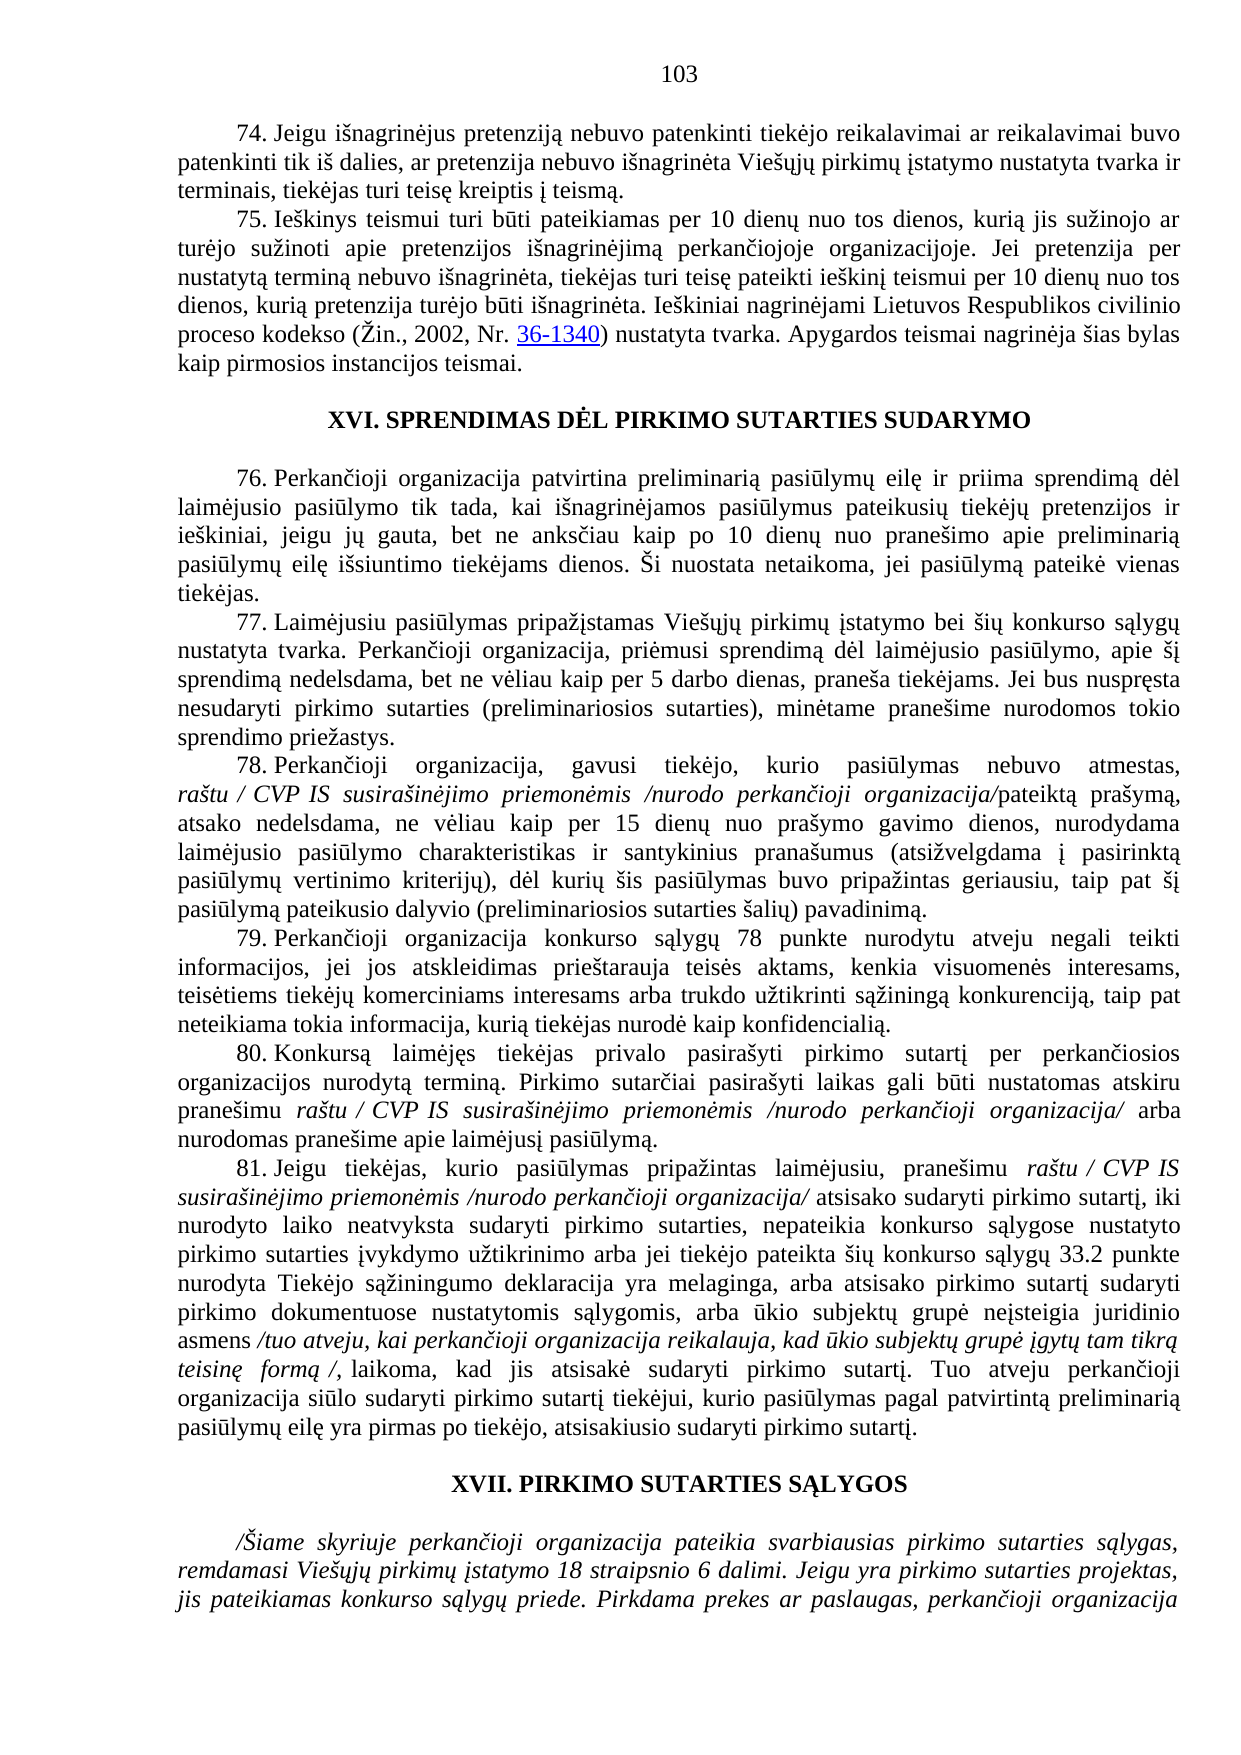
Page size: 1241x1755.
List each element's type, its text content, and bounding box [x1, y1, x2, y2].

text XVII. PIRKIMO SUTARTIES SĄLYGOS [177, 1469, 1181, 1498]
text 75. Ieškinys teismui turi būti pateikiamas per 10 dienų nuo tos dienos, kurią jis sužinojo ar turėjo sužinoti apie pretenzijos išnagrinėjimą perkančiojoje organizacijoje. Jei pretenzija per nustatytą terminą nebuvo išnagrinėta, tiekėjas turi teisę pateikti ieškinį teismui per 10 dienų nuo tos dienos, kurią pretenzija turėjo būti išnagrinėta. Ieškiniai nagrinėjami Lietuvos Respublikos civilinio proceso kodekso (Žin., 2002, Nr. 36-1340) nustatyta tvarka. Apygardos teismai nagrinėja šias bylas kaip pirmosios instancijos teismai. [177, 204, 1181, 377]
text 76. Perkančioji organizacija patvirtina preliminarią pasiūlymų eilę ir priima sprendimą dėl laimėjusio pasiūlymo tik tada, kai išnagrinėjamos pasiūlymus pateikusių tiekėjų pretenzijos ir ieškiniai, jeigu jų gauta, bet ne anksčiau kaip po 10 dienų nuo pranešimo apie preliminarią pasiūlymų eilę išsiuntimo tiekėjams dienos. Ši nuostata netaikoma, jei pasiūlymą pateikė vienas tiekėjas. [177, 463, 1181, 607]
text /Šiame skyriuje perkančioji organizacija pateikia svarbiausias pirkimo sutarties sąlygas, remdamasi Viešųjų pirkimų įstatymo 18 straipsnio 6 dalimi. Jeigu yra pirkimo sutarties projektas, jis pateikiamas konkurso sąlygų priede. Pirkdama prekes ar paslaugas, perkančioji organizacija [177, 1527, 1181, 1613]
text 79. Perkančioji organizacija konkurso sąlygų 78 punkte nurodytu atveju negali teikti informacijos, jei jos atskleidimas prieštarauja teisės aktams, kenkia visuomenės interesams, teisėtiems tiekėjų komerciniams interesams arba trukdo užtikrinti sąžiningą konkurenciją, taip pat neteikiama tokia informacija, kurią tiekėjas nurodė kaip konfidencialią. [177, 923, 1181, 1038]
text 78. Perkančioji organizacija, gavusi tiekėjo, kurio pasiūlymas nebuvo atmestas, raštu / CVP IS susirašinėjimo priemonėmis /nurodo perkančioji organizacija/pateiktą prašymą, atsako nedelsdama, ne vėliau kaip per 15 dienų nuo prašymo gavimo dienos, nurodydama laimėjusio pasiūlymo charakteristikas ir santykinius pranašumus (atsižvelgdama į pasirinktą pasiūlymų vertinimo kriterijų), dėl kurių šis pasiūlymas buvo pripažintas geriausiu, taip pat šį pasiūlymą pateikusio dalyvio (preliminariosios sutarties šalių) pavadinimą. [177, 751, 1181, 923]
text 81. Jeigu tiekėjas, kurio pasiūlymas pripažintas laimėjusiu, pranešimu raštu / CVP IS susirašinėjimo priemonėmis /nurodo perkančioji organizacija/ atsisako sudaryti pirkimo sutartį, iki nurodyto laiko neatvyksta sudaryti pirkimo sutarties, nepateikia konkurso sąlygose nustatyto pirkimo sutarties įvykdymo užtikrinimo arba jei tiekėjo pateikta šių konkurso sąlygų 33.2 punkte nurodyta Tiekėjo sąžiningumo deklaracija yra melaginga, arba atsisako pirkimo sutartį sudaryti pirkimo dokumentuose nustatytomis sąlygomis, arba ūkio subjektų grupė neįsteigia juridinio asmens /tuo atveju, kai perkančioji organizacija reikalauja, kad ūkio subjektų grupė įgytų tam tikrą teisinę formą /, laikoma, kad jis atsisakė sudaryti pirkimo sutartį. Tuo atveju perkančioji organizacija siūlo sudaryti pirkimo sutartį tiekėjui, kurio pasiūlymas pagal patvirtintą preliminarią pasiūlymų eilę yra pirmas po tiekėjo, atsisakiusio sudaryti pirkimo sutartį. [177, 1153, 1181, 1441]
text XVI. SPRENDIMAS DĖL PIRKIMO SUTARTIES SUDARYMO [177, 406, 1181, 434]
text 77. Laimėjusiu pasiūlymas pripažįstamas Viešųjų pirkimų įstatymo bei šių konkurso sąlygų nustatyta tvarka. Perkančioji organizacija, priėmusi sprendimą dėl laimėjusio pasiūlymo, apie šį sprendimą nedelsdama, bet ne vėliau kaip per 5 darbo dienas, praneša tiekėjams. Jei bus nuspręsta nesudaryti pirkimo sutarties (preliminariosios sutarties), minėtame pranešime nurodomos tokio sprendimo priežastys. [177, 607, 1181, 751]
text 80. Konkursą laimėjęs tiekėjas privalo pasirašyti pirkimo sutartį per perkančiosios organizacijos nurodytą terminą. Pirkimo sutarčiai pasirašyti laikas gali būti nustatomas atskiru pranešimu raštu / CVP IS susirašinėjimo priemonėmis /nurodo perkančioji organizacija/ arba nurodomas pranešime apie laimėjusį pasiūlymą. [177, 1038, 1181, 1153]
text 74. Jeigu išnagrinėjus pretenziją nebuvo patenkinti tiekėjo reikalavimai ar reikalavimai buvo patenkinti tik iš dalies, ar pretenzija nebuvo išnagrinėta Viešųjų pirkimų įstatymo nustatyta tvarka ir terminais, tiekėjas turi teisę kreiptis į teismą. [177, 118, 1181, 204]
